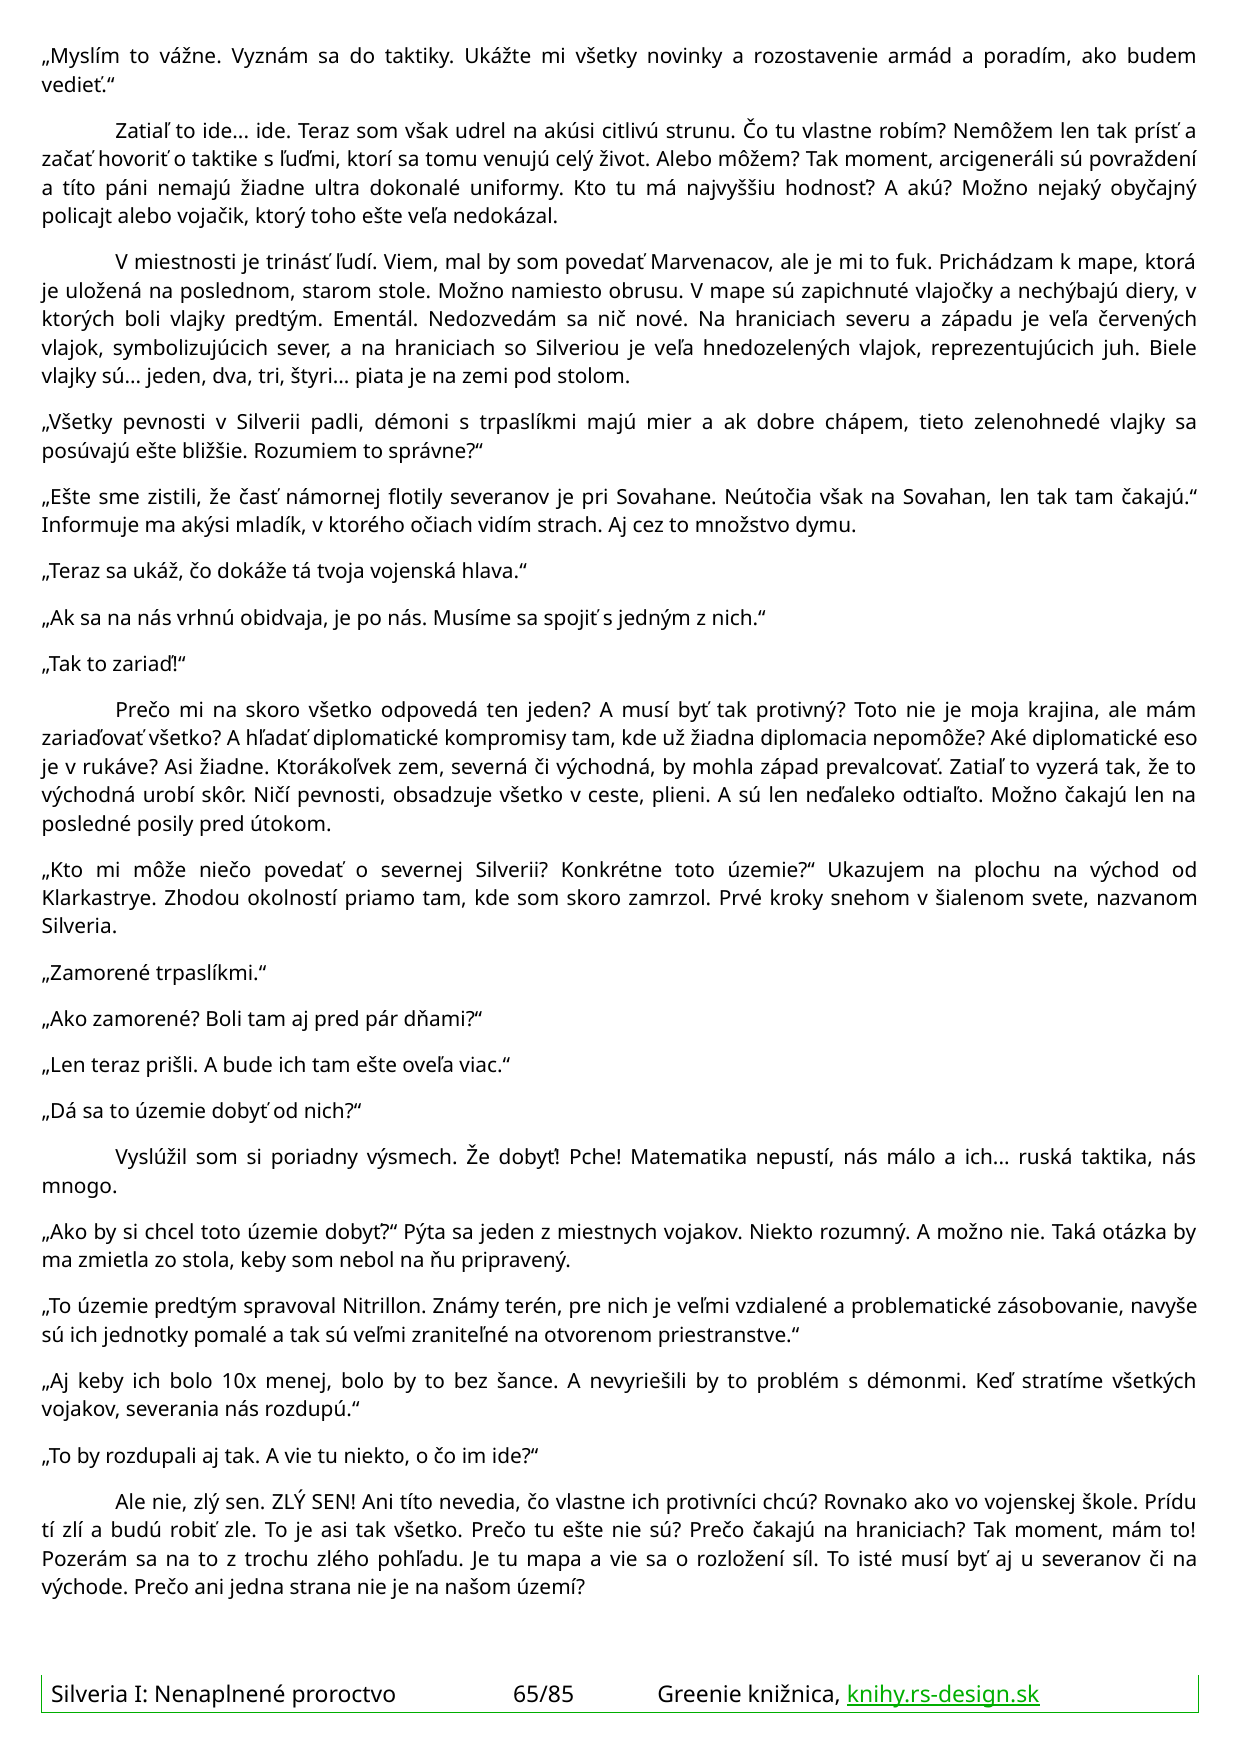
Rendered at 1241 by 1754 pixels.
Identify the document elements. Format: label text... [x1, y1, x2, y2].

text Ale nie, zlý sen. ZLÝ SEN! Ani títo nevedia, čo vlastne ich protivníci chcú? Rovnako ako vo vojenskej škole. Prídu tí zlí a budú robiť zle. To je asi tak všetko. Prečo tu ešte nie sú? Prečo čakajú na hraniciach? Tak moment, mám to! Pozerám sa na to z trochu zlého pohľadu. Je tu mapa a vie sa o rozložení síl. To isté musí byť aj u severanov či na východe. Prečo ani jedna strana nie je na našom území? [41, 1487, 1199, 1601]
text „Ako by si chcel toto územie dobyť?“ Pýta sa jeden z miestnych vojakov. Niekto rozumný. A možno nie. Taká otázka by ma zmietla zo stola, keby som nebol na ňu pripravený. [41, 1217, 1199, 1274]
text „Dá sa to územie dobyť od nich?“ [41, 1096, 1199, 1125]
text Prečo mi na skoro všetko odpovedá ten jeden? A musí byť tak protivný? Toto nie je moja krajina, ale mám zariaďovať všetko? A hľadať diplomatické kompromisy tam, kde už žiadna diplomacia nepomôže? Aké diplomatické eso je v rukáve? Asi žiadne. Ktorákoľvek zem, severná či východná, by mohla západ prevalcovať. Zatiaľ to vyzerá tak, že to východná urobí skôr. Ničí pevnosti, obsadzuje všetko v ceste, plieni. A sú len neďaleko odtiaľto. Možno čakajú len na posledné posily pred útokom. [41, 695, 1199, 837]
text „Ešte sme zistili, že časť námornej flotily severanov je pri Sovahane. Neútočia však na Sovahan, len tak tam čakajú.“ Informuje ma akýsi mladík, v ktorého očiach vidím strach. Aj cez to množstvo dymu. [41, 482, 1199, 539]
text „Zamorené trpaslíkmi.“ [41, 958, 1199, 986]
text „Ako zamorené? Boli tam aj pred pár dňami?“ [41, 1004, 1199, 1032]
text „Len teraz prišli. A bude ich tam ešte oveľa viac.“ [41, 1050, 1199, 1078]
text Zatiaľ to ide... ide. Teraz som však udrel na akúsi citlivú strunu. Čo tu vlastne robím? Nemôžem len tak prísť a začať hovoriť o taktike s ľuďmi, ktorí sa tomu venujú celý život. Alebo môžem? Tak moment, arcigeneráli sú povraždení a títo páni nemajú žiadne ultra dokonalé uniformy. Kto tu má najvyššiu hodnosť? A akú? Možno nejaký obyčajný policajt alebo vojačik, ktorý toho ešte veľa nedokázal. [41, 116, 1199, 230]
text Vyslúžil som si poriadny výsmech. Že dobyť! Pche! Matematika nepustí, nás málo a ich... ruská taktika, nás mnogo. [41, 1142, 1199, 1199]
text „Tak to zariaď!“ [41, 649, 1199, 677]
text „Teraz sa ukáž, čo dokáže tá tvoja vojenská hlava.“ [41, 556, 1199, 585]
text „Aj keby ich bolo 10x menej, bolo by to bez šance. A nevyriešili by to problém s démonmi. Keď stratíme všetkých vojakov, severania nás rozdupú.“ [41, 1366, 1199, 1423]
text „To by rozdupali aj tak. A vie tu niekto, o čo im ide?“ [41, 1441, 1199, 1469]
text V miestnosti je trinásť ľudí. Viem, mal by som povedať Marvenacov, ale je mi to fuk. Prichádzam k mape, ktorá je uložená na poslednom, starom stole. Možno namiesto obrusu. V mape sú zapichnuté vlajočky a nechýbajú diery, v ktorých boli vlajky predtým. Ementál. Nedozvedám sa nič nové. Na hraniciach severu a západu je veľa červených vlajok, symbolizujúcich sever, a na hraniciach so Silveriou je veľa hnedozelených vlajok, reprezentujúcich juh. Biele vlajky sú... jeden, dva, tri, štyri... piata je na zemi pod stolom. [41, 247, 1199, 389]
text „Kto mi môže niečo povedať o severnej Silverii? Konkrétne toto územie?“ Ukazujem na plochu na východ od Klarkastrye. Zhodou okolností priamo tam, kde som skoro zamrzol. Prvé kroky snehom v šialenom svete, nazvanom Silveria. [41, 855, 1199, 940]
text „Všetky pevnosti v Silverii padli, démoni s trpaslíkmi majú mier a ak dobre chápem, tieto zelenohnedé vlajky sa posúvajú ešte bližšie. Rozumiem to správne?“ [41, 407, 1199, 464]
text „Myslím to vážne. Vyznám sa do taktiky. Ukážte mi všetky novinky a rozostavenie armád a poradím, ako budem vedieť.“ [41, 41, 1199, 98]
text „To územie predtým spravoval Nitrillon. Známy terén, pre nich je veľmi vzdialené a problematické zásobovanie, navyše sú ich jednotky pomalé a tak sú veľmi zraniteľné na otvorenom priestranstve.“ [41, 1292, 1199, 1348]
text „Ak sa na nás vrhnú obidvaja, je po nás. Musíme sa spojiť s jedným z nich.“ [41, 603, 1199, 631]
